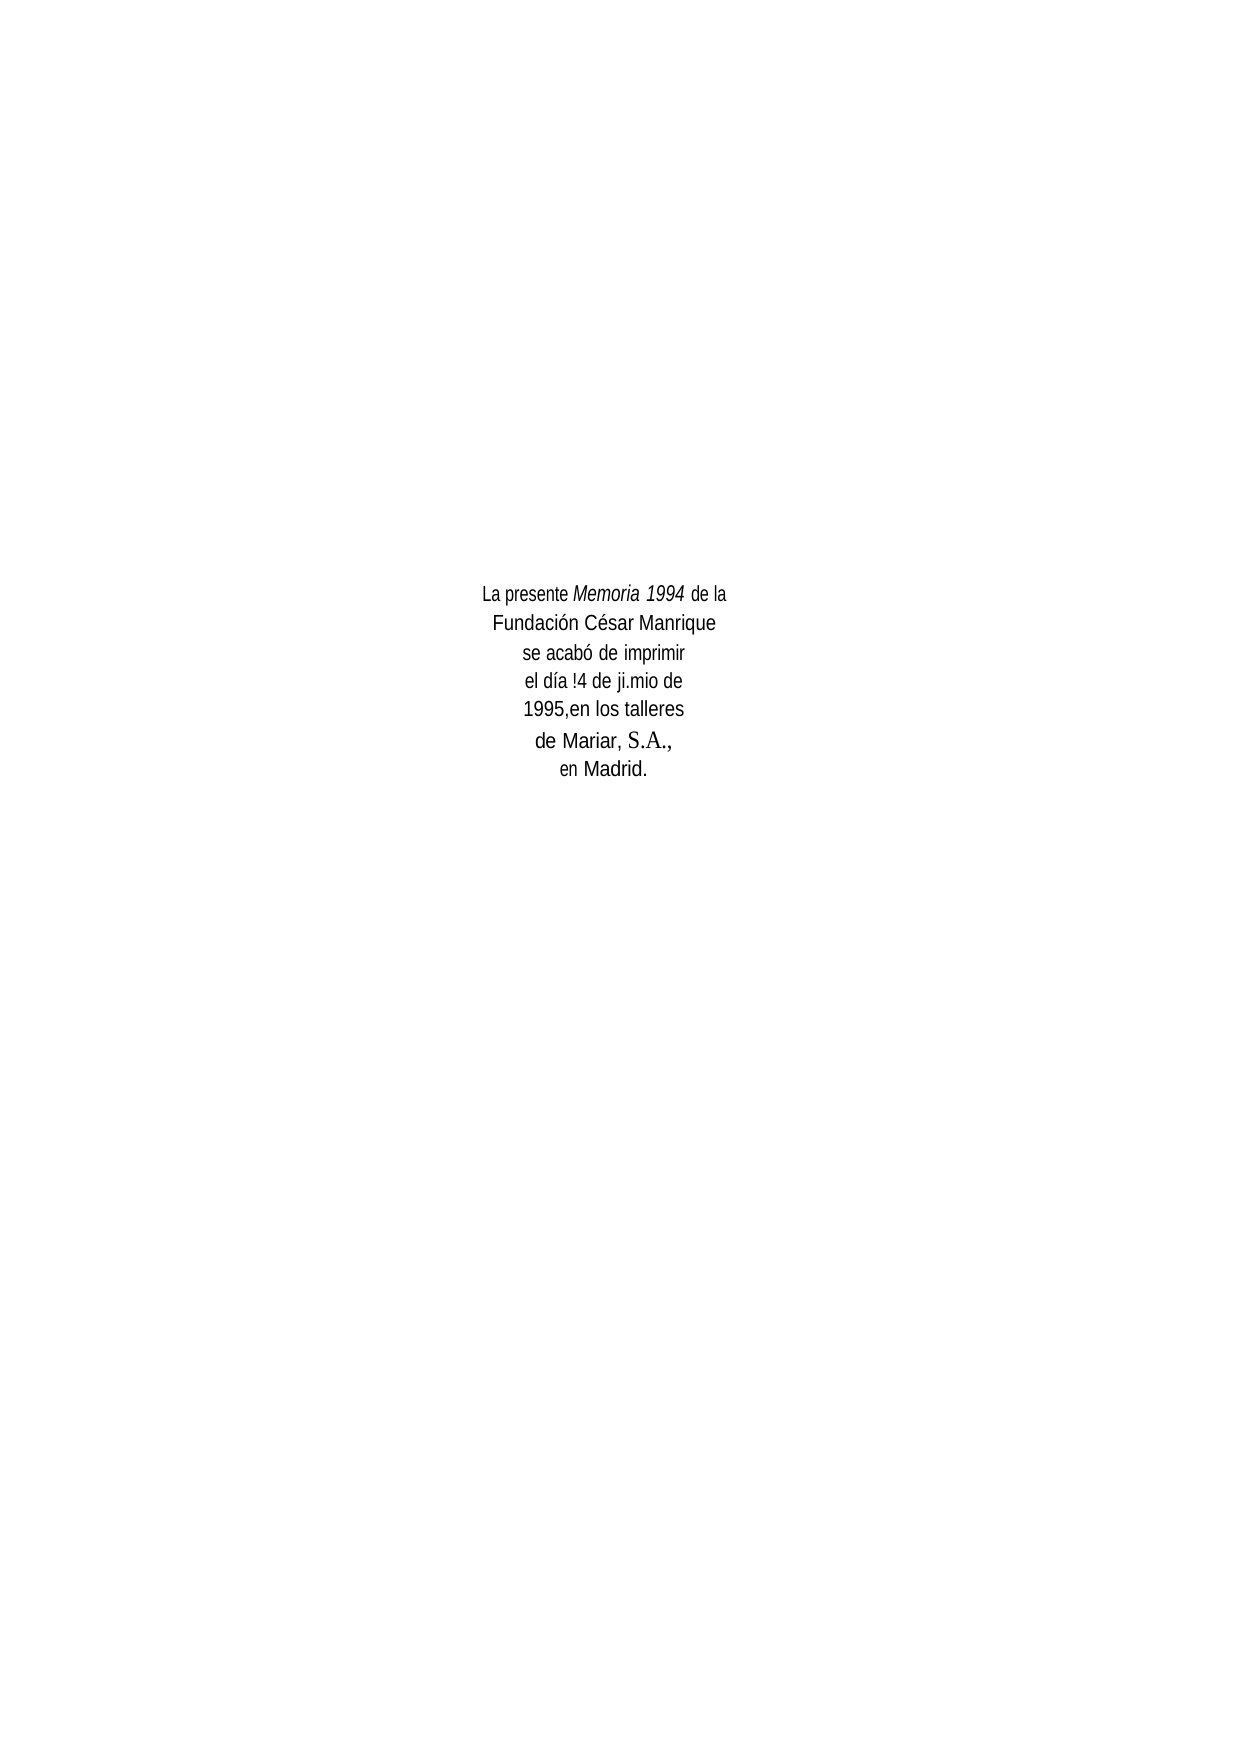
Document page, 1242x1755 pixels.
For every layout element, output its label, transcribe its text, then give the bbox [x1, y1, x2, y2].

text La presente Memoria 1994 de la Fundación César Manrique [441, 580, 767, 636]
text en Madrid. [133, 757, 1074, 782]
text se acabó de imprimir el día !4 de ji.mio de 1995,en los talleres de Mariar, S.A., [520, 640, 687, 754]
